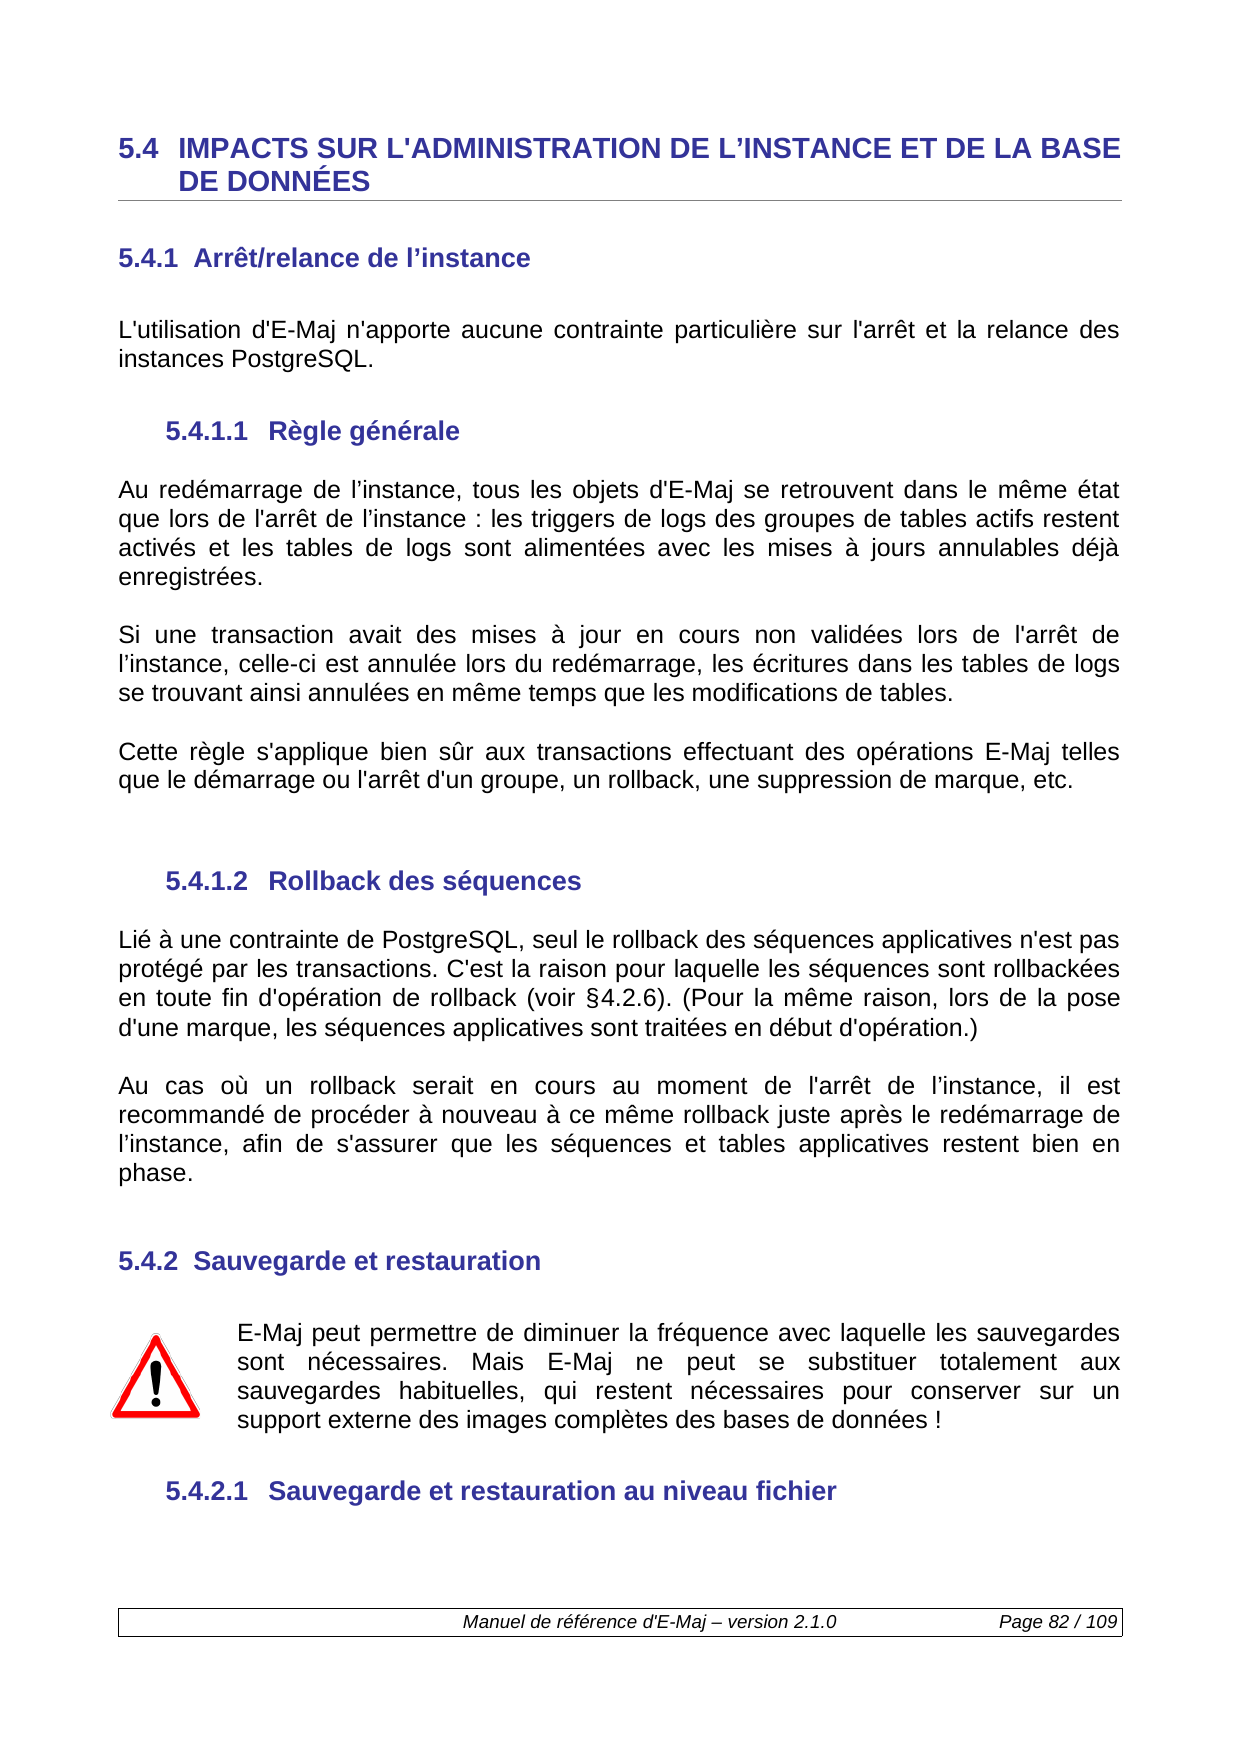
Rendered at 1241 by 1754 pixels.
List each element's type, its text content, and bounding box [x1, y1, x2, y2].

text Si une transaction avait des mises à jour en cours non validées lors de l'arrêt de l’instance, celle-ci est annulée lors du redémarrage, les écritures dans les tables de logs se trouvant ainsi annulées en même temps que les modifications de tables. [118, 620, 1122, 707]
picture [110, 1333, 201, 1419]
subtitle Sauvegarde et restauration au niveau fichier [165, 1475, 1122, 1506]
subtitle Sauvegarde et restauration [118, 1245, 1122, 1276]
text Au redémarrage de l’instance, tous les objets d'E-Maj se retrouvent dans le même état que lors de l'arrêt de l’instance : les triggers de logs des groupes de tables actifs restent activés et les tables de logs sont alimentées avec les mises à jours annulables déjà enregistrées. [118, 475, 1122, 591]
text L'utilisation d'E-Maj n'apporte aucune contrainte particulière sur l'arrêt et la relance des instances PostgreSQL. [118, 315, 1122, 373]
text E-Maj peut permettre de diminuer la fréquence avec laquelle les sauvegardes sont nécessaires. Mais E-Maj ne peut se substituer totalement aux sauvegardes habituelles, qui restent nécessaires pour conserver sur un support externe des images complètes des bases de données ! [237, 1317, 1122, 1434]
subtitle Rollback des séquences [165, 865, 1122, 896]
subtitle Impacts sur l'administration de l’instance et de la base de données [118, 131, 1122, 200]
subtitle Règle générale [165, 415, 1122, 446]
text Cette règle s'applique bien sûr aux transactions effectuant des opérations E-Maj telles que le démarrage ou l'arrêt d'un groupe, un rollback, une suppression de marque, etc. [118, 736, 1122, 794]
subtitle Arrêt/relance de l’instance [118, 242, 1122, 273]
text Au cas où un rollback serait en cours au moment de l'arrêt de l’instance, il est recommandé de procéder à nouveau à ce même rollback juste après le redémarrage de l’instance, afin de s'assurer que les séquences et tables applicatives restent bien en phase. [118, 1071, 1122, 1187]
text Lié à une contrainte de PostgreSQL, seul le rollback des séquences applicatives n'est pas protégé par les transactions. C'est la raison pour laquelle les séquences sont rollbackées en toute fin d'opération de rollback (voir §4.2.6). (Pour la même raison, lors de la pose d'une marque, les séquences applicatives sont traitées en début d'opération.) [118, 925, 1122, 1041]
